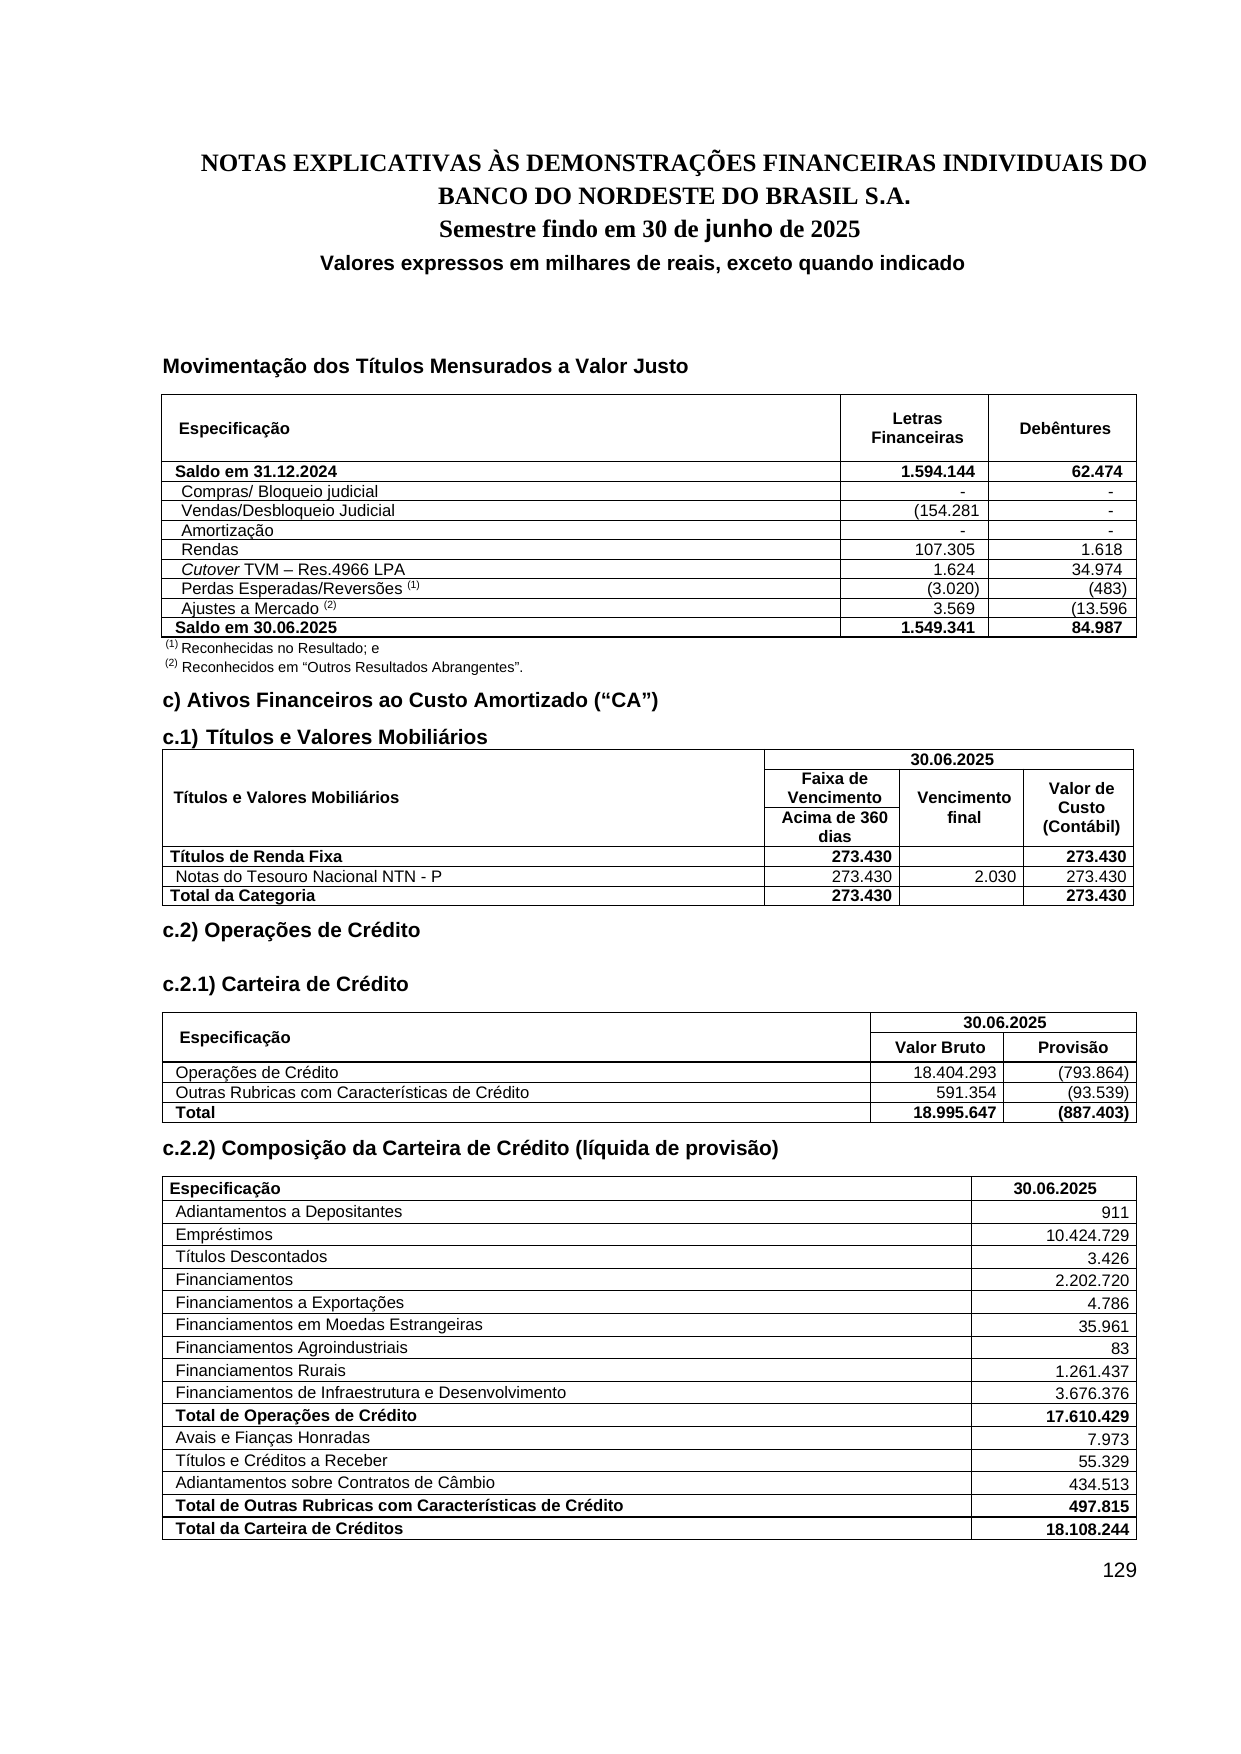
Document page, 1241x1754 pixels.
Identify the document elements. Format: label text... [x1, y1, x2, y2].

text c.2.1) Carteira de Crédito [162, 971, 1137, 995]
table_cell 591.354 [871, 1083, 1003, 1102]
text (1) Reconhecidas no Resultado; e [162, 638, 948, 657]
table_cell Total da Categoria [163, 887, 764, 905]
table_cell - [989, 482, 1136, 500]
table_cell (93.539) [1004, 1083, 1136, 1102]
table_cell (793.864) [1004, 1063, 1136, 1082]
table_cell 497.815 [972, 1495, 1136, 1516]
table_cell 2.202.720 [972, 1269, 1136, 1290]
table_cell 1.261.437 [972, 1359, 1136, 1381]
table_cell (887.403) [1004, 1103, 1136, 1122]
table_cell (3.020) [841, 579, 988, 597]
table_cell Títulos Descontados [163, 1246, 971, 1268]
table_cell Total da Carteira de Créditos [163, 1518, 971, 1539]
table_header 30.06.2025 [765, 750, 1133, 768]
table_cell 62.474 [989, 462, 1136, 481]
table_cell Vencimento final [900, 770, 1023, 846]
table_cell Faixa de Vencimento [765, 770, 899, 807]
table_cell 434.513 [972, 1472, 1136, 1494]
text (2) Reconhecidos em “Outros Resultados Abrangentes”. [162, 657, 948, 676]
table_cell 1.618 [989, 540, 1136, 558]
table_cell 18.995.647 [871, 1103, 1003, 1122]
table_cell 107.305 [841, 540, 988, 558]
table_header 30.06.2025 [972, 1177, 1136, 1200]
table_cell 1.594.144 [841, 462, 988, 481]
table_cell 2.030 [900, 867, 1023, 886]
table_cell Operações de Crédito [163, 1063, 870, 1082]
table_cell 273.430 [1024, 887, 1133, 905]
table_cell Total [163, 1103, 870, 1122]
table_cell [900, 847, 1023, 866]
table_cell 273.430 [765, 887, 899, 905]
table_cell Ajustes a Mercado (2) [162, 599, 840, 617]
table_cell 273.430 [765, 867, 899, 886]
table_cell 3.676.376 [972, 1382, 1136, 1403]
table_cell 55.329 [972, 1450, 1136, 1471]
table_cell Valor Bruto [871, 1033, 1003, 1061]
table_cell 1.549.341 [841, 618, 988, 636]
table_cell Financiamentos a Exportações [163, 1291, 971, 1313]
table_cell (13.596) [989, 599, 1136, 617]
table_cell Valor de Custo (Contábil) [1024, 770, 1133, 846]
table_cell Financiamentos de Infraestrutura e Desenvolvimento [163, 1382, 971, 1403]
table_cell 7.973 [972, 1427, 1136, 1448]
table_header Títulos e Valores Mobiliários [163, 750, 764, 846]
table_cell 1.624 [841, 560, 988, 578]
table_cell [900, 887, 1023, 905]
table_cell 4.786 [972, 1291, 1136, 1313]
text Movimentação dos Títulos Mensurados a Valor Justo [162, 353, 1137, 377]
table_header 30.06.2025 [871, 1013, 1136, 1032]
table_cell - [841, 521, 988, 539]
table_cell - [841, 482, 988, 500]
table_cell 35.961 [972, 1314, 1136, 1336]
table_cell 3.426 [972, 1246, 1136, 1268]
table_header Letras Financeiras [841, 395, 988, 461]
text c.2.2) Composição da Carteira de Crédito (líquida de provisão) [162, 1136, 1137, 1159]
table_cell (483) [989, 579, 1136, 597]
table_cell 3.569 [841, 599, 988, 617]
table_cell Acima de 360 dias [765, 808, 899, 846]
table_cell 10.424.729 [972, 1224, 1136, 1245]
table_cell Saldo em 30.06.2025 [162, 618, 840, 636]
table_cell Financiamentos Agroindustriais [163, 1337, 971, 1358]
table_cell Vendas/Desbloqueio Judicial [162, 501, 840, 519]
table_cell - [989, 521, 1136, 539]
table_cell Cutover TVM – Res.4966 LPA [162, 560, 840, 578]
table_cell Notas do Tesouro Nacional NTN - P [163, 867, 764, 886]
table_cell Outras Rubricas com Características de Crédito [163, 1083, 870, 1102]
table_cell 83 [972, 1337, 1136, 1358]
table_cell Financiamentos Rurais [163, 1359, 971, 1381]
table_cell Perdas Esperadas/Reversões (1) [162, 579, 840, 597]
table_cell 18.108.244 [972, 1518, 1136, 1539]
table_header Especificação [163, 1177, 971, 1200]
table_cell 911 [972, 1201, 1136, 1222]
table_cell Total de Operações de Crédito [163, 1404, 971, 1426]
table_cell Financiamentos em Moedas Estrangeiras [163, 1314, 971, 1336]
table_cell 84.987 [989, 618, 1136, 636]
table_cell Amortização [162, 521, 840, 539]
table_cell Rendas [162, 540, 840, 558]
table_cell - [989, 501, 1136, 519]
table_cell Adiantamentos sobre Contratos de Câmbio [163, 1472, 971, 1494]
table_header Especificação [162, 395, 840, 461]
text c.2) Operações de Crédito [162, 918, 1137, 942]
table_header Debêntures [989, 395, 1136, 461]
table_cell Títulos de Renda Fixa [163, 847, 764, 866]
table_cell Títulos e Créditos a Receber [163, 1450, 971, 1471]
list Ativos Financeiros ao Custo Amortizado (“CA”) [162, 688, 1137, 712]
table_cell (154.281) [841, 501, 988, 519]
table_header Especificação [163, 1013, 870, 1061]
table_cell Total de Outras Rubricas com Características de Crédito [163, 1495, 971, 1516]
table_cell Provisão [1004, 1033, 1136, 1061]
table_cell Saldo em 31.12.2024 [162, 462, 840, 481]
table_cell Avais e Fianças Honradas [163, 1427, 971, 1448]
table_cell Empréstimos [163, 1224, 971, 1245]
list Títulos e Valores Mobiliários [162, 725, 1137, 749]
table_cell 18.404.293 [871, 1063, 1003, 1082]
table_cell 273.430 [1024, 847, 1133, 866]
table_cell 17.610.429 [972, 1404, 1136, 1426]
table_cell Financiamentos [163, 1269, 971, 1290]
table_cell 34.974 [989, 560, 1136, 578]
table_cell 273.430 [765, 847, 899, 866]
table_cell 273.430 [1024, 867, 1133, 886]
table_cell Adiantamentos a Depositantes [163, 1201, 971, 1222]
table_cell Compras/ Bloqueio judicial [162, 482, 840, 500]
